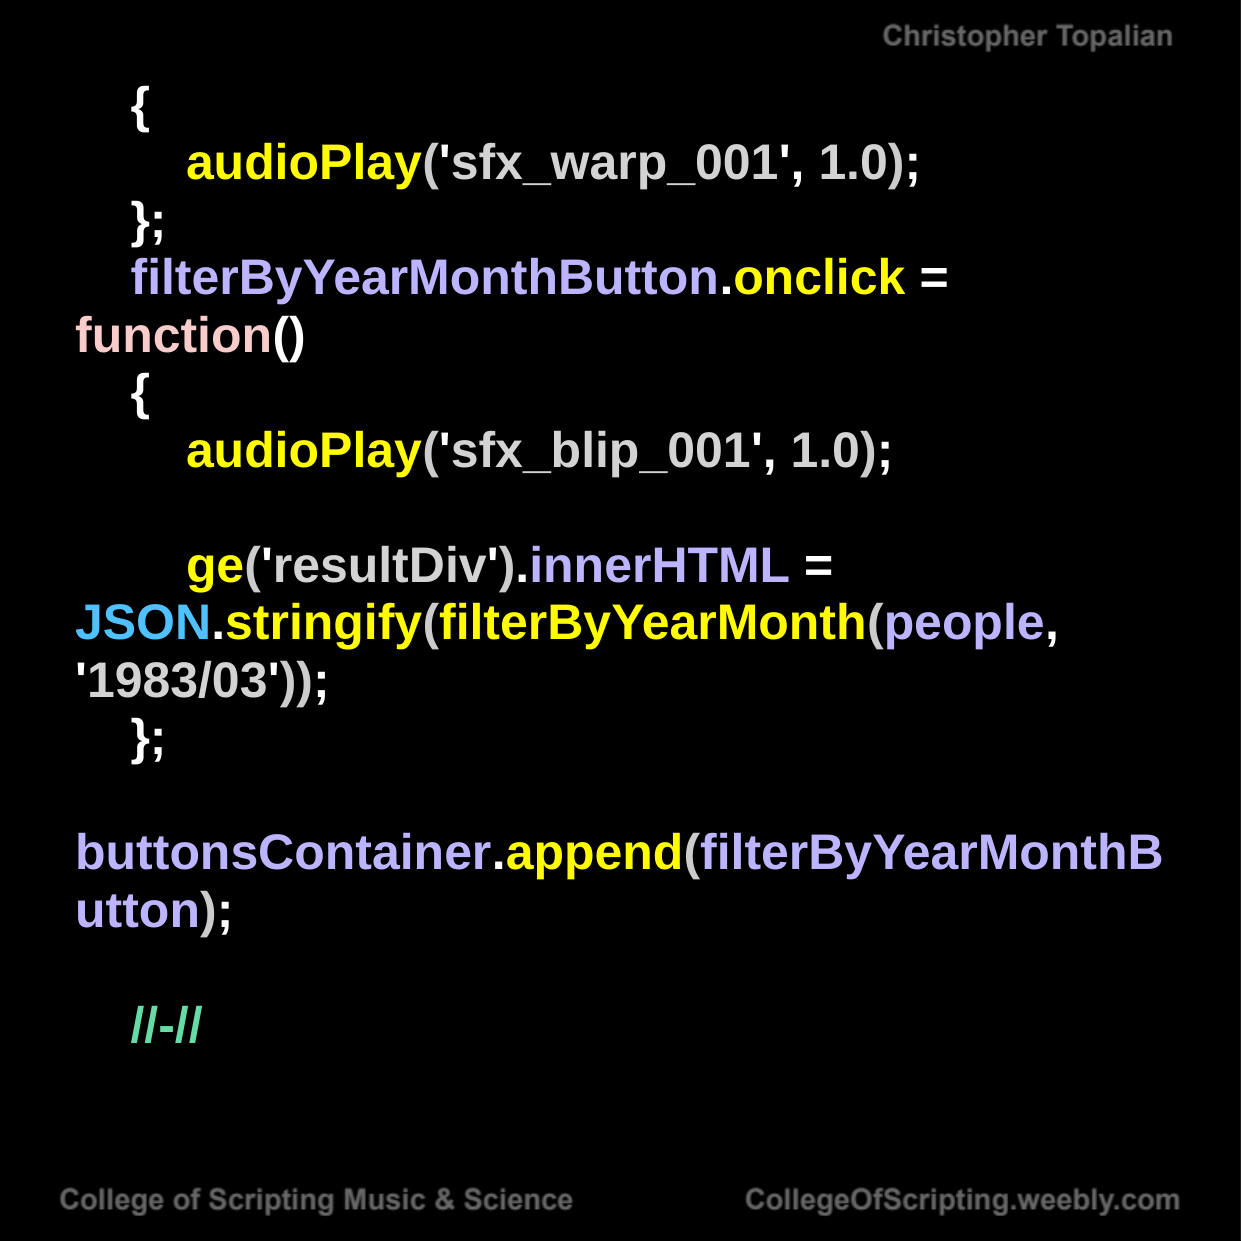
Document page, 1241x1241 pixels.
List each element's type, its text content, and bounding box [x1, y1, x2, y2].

text buttonsContainer.append(filterByYearMonthButton); [75, 765, 1166, 937]
text audioPlay('sfx_warp_001', 1.0); [75, 132, 1166, 190]
text //-// [75, 995, 1166, 1052]
text ge('resultDiv').innerHTML = JSON.stringify(filterByYearMonth(people, '1983/03')); [75, 535, 1166, 707]
text { [75, 362, 1166, 420]
text filterByYearMonthButton.onclick = function() [75, 247, 1166, 362]
text audioPlay('sfx_blip_001', 1.0); [75, 420, 1166, 477]
text }; [75, 707, 1166, 765]
text { [75, 75, 1166, 132]
text }; [75, 190, 1166, 247]
